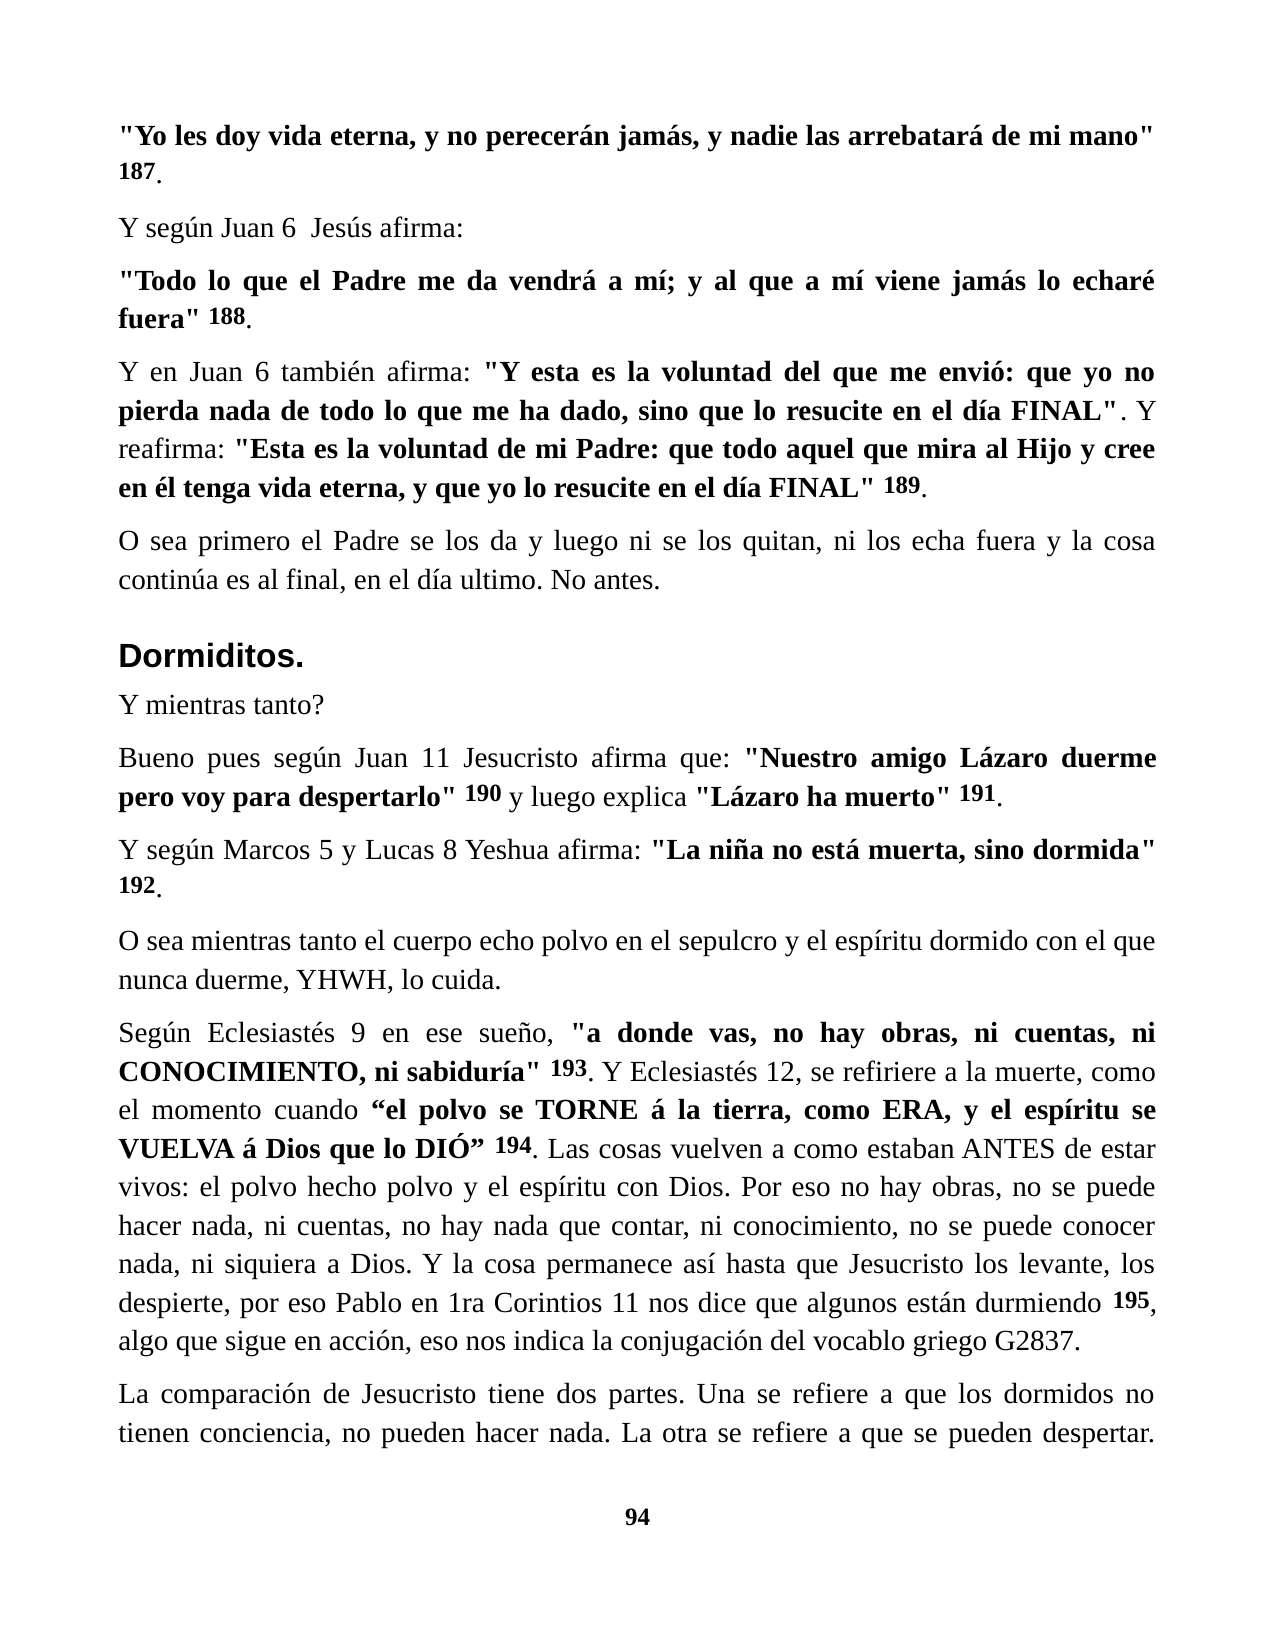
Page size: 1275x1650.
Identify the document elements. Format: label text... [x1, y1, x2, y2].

text Según Eclesiastés 9 en ese sueño, "a donde vas, no hay obras, ni cuentas, ni CONOCIMIENTO, ni sabiduría" . Y Eclesiastés 12, se refiriere a la muerte, como el momento cuando “el polvo se TORNE á la tierra, como ERA, y el espíritu se VUELVA á Dios que lo DIÓ” . Las cosas vuelven a como estaban ANTES de estar vivos: el polvo hecho polvo y el espíritu con Dios. Por eso no hay obras, no se puede hacer nada, ni cuentas, no hay nada que contar, ni conocimiento, no se puede conocer nada, ni siquiera a Dios. Y la cosa permanece así hasta que Jesucristo los levante, los despierte, por eso Pablo en 1ra Corintios 11 nos dice que algunos están durmiendo , algo que sigue en acción, eso nos indica la conjugación del vocablo griego G2837. [118, 1015, 1157, 1357]
text Y mientras tanto? [118, 687, 1157, 721]
text "Yo les doy vida eterna, y no perecerán jamás, y nadie las arrebatará de mi mano" . [118, 118, 1157, 190]
text Y en Juan 6 también afirma: "Y esta es la voluntad del que me envió: que yo no pierda nada de todo lo que me ha dado, sino que lo resucite en el día FINAL". Y reafirma: "Esta es la voluntad de mi Padre: que todo aquel que mira al Hijo y cree en él tenga vida eterna, y que yo lo resucite en el día FINAL" . [118, 354, 1157, 504]
text La comparación de Jesucristo tiene dos partes. Una se refiere a que los dormidos no tienen conciencia, no pueden hacer nada. La otra se refiere a que se pueden despertar. [118, 1377, 1157, 1449]
subtitle Dormiditos. [118, 636, 1157, 674]
text Y según Marcos 5 y Lucas 8 Yeshua afirma: "La niña no está muerta, sino dormida" . [118, 832, 1157, 904]
text "Todo lo que el Padre me da vendrá a mí; y al que a mí viene jamás lo echaré fuera" . [118, 263, 1157, 335]
text O sea primero el Padre se los da y luego ni se los quitan, ni los echa fuera y la cosa continúa es al final, en el día ultimo. No antes. [118, 523, 1157, 595]
text Y según Juan 6 Jesús afirma: [118, 210, 1157, 243]
text Bueno pues según Juan 11 Jesucristo afirma que: "Nuestro amigo Lázaro duerme pero voy para despertarlo" y luego explica "Lázaro ha muerto" . [118, 740, 1157, 812]
text O sea mientras tanto el cuerpo echo polvo en el sepulcro y el espíritu dormido con el que nunca duerme, YHWH, lo cuida. [118, 923, 1157, 996]
